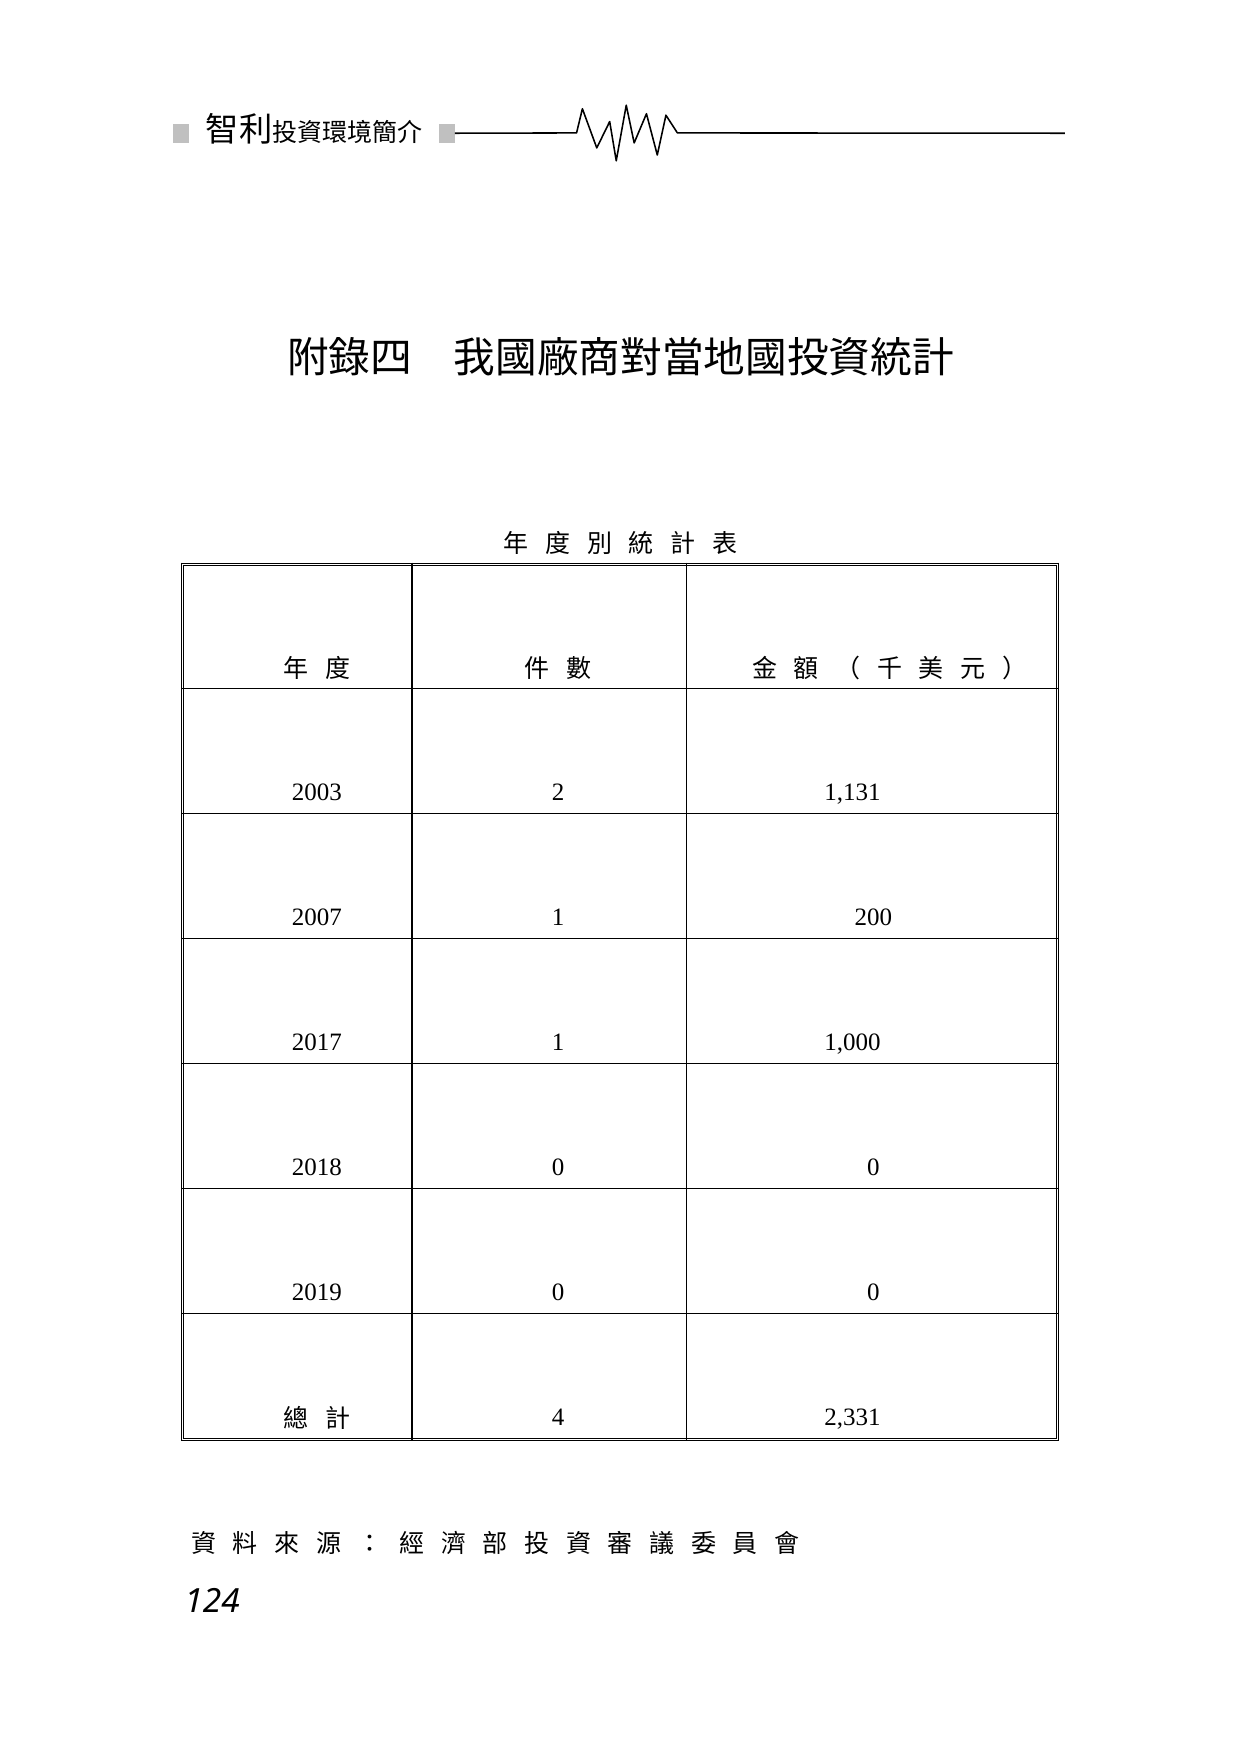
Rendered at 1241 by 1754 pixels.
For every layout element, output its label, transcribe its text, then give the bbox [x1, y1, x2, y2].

table_cell 4 [413, 1314, 686, 1438]
table_cell 2018 [184, 1064, 411, 1188]
table_header 年度 [184, 566, 411, 688]
table_cell 0 [687, 1064, 1056, 1188]
table_cell 2007 [184, 814, 411, 938]
table_cell 0 [687, 1189, 1056, 1313]
table_header 金額（千美元） [687, 566, 1056, 688]
text 年度別統計表 [183, 500, 1058, 563]
table_cell 1,000 [687, 939, 1056, 1063]
table_cell 1 [413, 814, 686, 938]
table_cell 2003 [184, 689, 411, 813]
table_header 件數 [413, 566, 686, 688]
table_cell 1,131 [687, 689, 1056, 813]
text 附錄四 我國廠商對當地國投資統計 [183, 313, 1058, 375]
table_cell 1 [413, 939, 686, 1063]
table_cell 2017 [184, 939, 411, 1063]
table_cell 總計 [184, 1314, 411, 1438]
table_cell 0 [413, 1189, 686, 1313]
text 資料來源：經濟部投資審議委員會 [183, 1500, 1058, 1563]
table_cell 0 [413, 1064, 686, 1188]
table_cell 200 [687, 814, 1056, 938]
table_cell 2019 [184, 1189, 411, 1313]
table_cell 2 [413, 689, 686, 813]
table_cell 2,331 [687, 1314, 1056, 1438]
